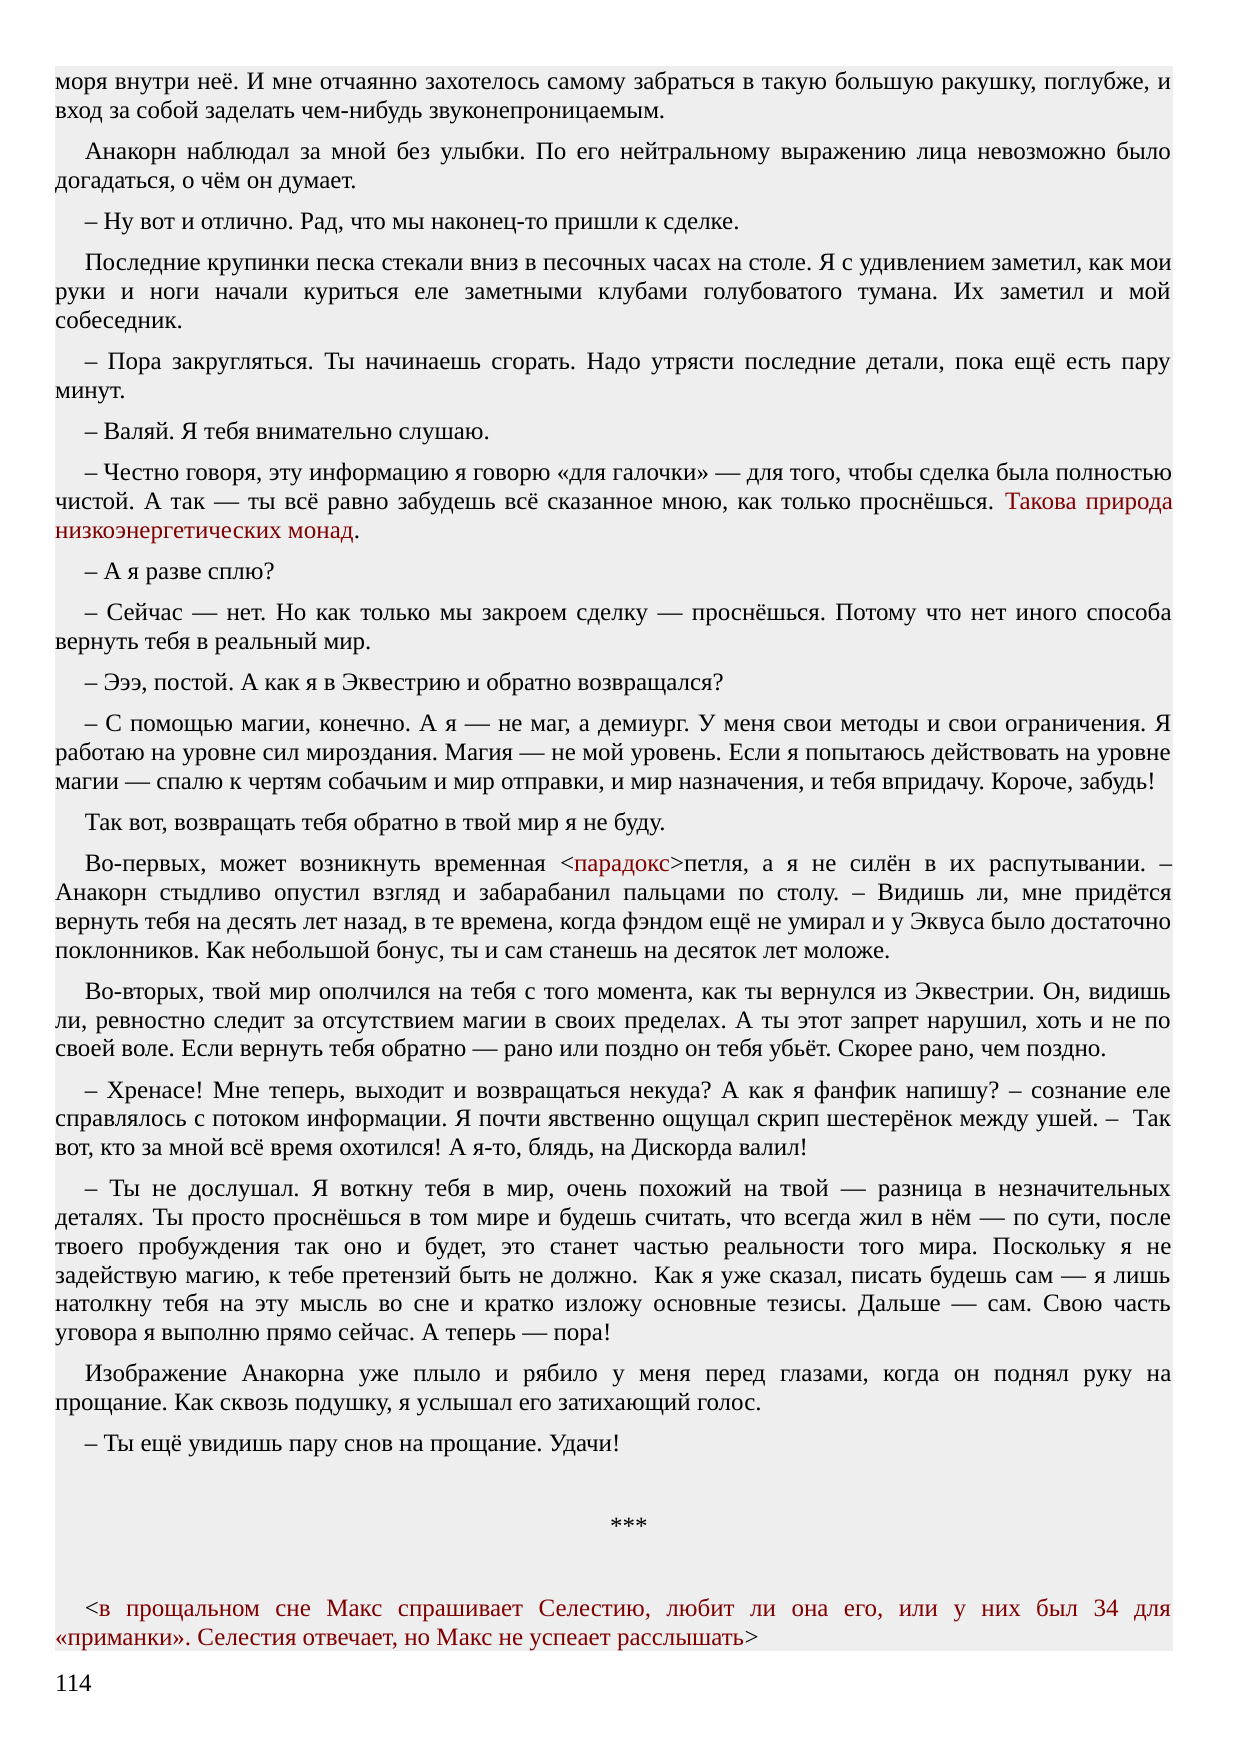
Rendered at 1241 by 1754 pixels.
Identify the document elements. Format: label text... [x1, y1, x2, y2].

text Во-вторых, твой мир ополчился на тебя с того момента, как ты вернулся из Эквестрии. Он, видишь ли, ревностно следит за отсутствием магии в своих пределах. А ты этот запрет нарушил, хоть и не по своей воле. Если вернуть тебя обратно — рано или поздно он тебя убьёт. Скорее рано, чем поздно. [55, 976, 1173, 1062]
text – Ну вот и отлично. Рад, что мы наконец-то пришли к сделке. [55, 206, 1173, 235]
text – Ты ещё увидишь пару снов на прощание. Удачи! [55, 1428, 1173, 1457]
text Так вот, возвращать тебя обратно в твой мир я не буду. [55, 807, 1173, 836]
text моря внутри неё. И мне отчаянно захотелось самому забраться в такую большую ракушку, поглубже, и вход за собой заделать чем-нибудь звуконепроницаемым. [55, 66, 1173, 123]
text – Сейчас — нет. Но как только мы закроем сделку — проснёшься. Потому что нет иного способа вернуть тебя в реальный мир. [55, 597, 1173, 655]
text Во-первых, может возникнуть временная <парадокс>петля, а я не силён в их распутывании. – Анакорн стыдливо опустил взгляд и забарабанил пальцами по столу. – Видишь ли, мне придётся вернуть тебя на десять лет назад, в те времена, когда фэндом ещё не умирал и у Эквуса было достаточно поклонников. Как небольшой бонус, ты и сам станешь на десяток лет моложе. [55, 848, 1173, 963]
text – А я разве сплю? [55, 556, 1173, 585]
text – С помощью магии, конечно. А я — не маг, а демиург. У меня свои методы и свои ограничения. Я работаю на уровне сил мироздания. Магия — не мой уровень. Если я попытаюсь действовать на уровне магии — спалю к чертям собачьим и мир отправки, и мир назначения, и тебя впридачу. Короче, забудь! [55, 708, 1173, 795]
text Последние крупинки песка стекали вниз в песочных часах на столе. Я с удивлением заметил, как мои руки и ноги начали куриться еле заметными клубами голубоватого тумана. Их заметил и мой собеседник. [55, 247, 1173, 333]
text – Эээ, постой. А как я в Эквестрию и обратно возвращался? [55, 667, 1173, 696]
text – Ты не дослушал. Я воткну тебя в мир, очень похожий на твой — разница в незначительных деталях. Ты просто проснёшься в том мире и будешь считать, что всегда жил в нём — по сути, после твоего пробуждения так оно и будет, это станет частью реальности того мира. Поскольку я не задействую магию, к тебе претензий быть не должно. Как я уже сказал, писать будешь сам — я лишь натолкну тебя на эту мысль во сне и кратко изложу основные тезисы. Дальше — сам. Свою часть уговора я выполню прямо сейчас. А теперь — пора! [55, 1173, 1173, 1346]
text Изображение Анакорна уже плыло и рябило у меня перед глазами, когда он поднял руку на прощание. Как сквозь подушку, я услышал его затихающий голос. [55, 1358, 1173, 1416]
text *** [55, 1511, 1173, 1540]
text <в прощальном сне Макс спрашивает Селестию, любит ли она его, или у них был 34 для «приманки». Селестия отвечает, но Макс не успеает расслышать> [55, 1593, 1173, 1651]
text – Валяй. Я тебя внимательно слушаю. [55, 416, 1173, 445]
text Анакорн наблюдал за мной без улыбки. По его нейтральному выражению лица невозможно было догадаться, о чём он думает. [55, 136, 1173, 193]
text – Честно говоря, эту информацию я говорю «для галочки» — для того, чтобы сделка была полностью чистой. А так — ты всё равно забудешь всё сказанное мною, как только проснёшься. Такова природа низкоэнергетических монад. [55, 457, 1173, 543]
text – Пора закругляться. Ты начинаешь сгорать. Надо утрясти последние детали, пока ещё есть пару минут. [55, 346, 1173, 403]
text – Хренасе! Мне теперь, выходит и возвращаться некуда? А как я фанфик напишу? – сознание еле справлялось с потоком информации. Я почти явственно ощущал скрип шестерёнок между ушей. – Так вот, кто за мной всё время охотился! А я-то, блядь, на Дискорда валил! [55, 1075, 1173, 1161]
